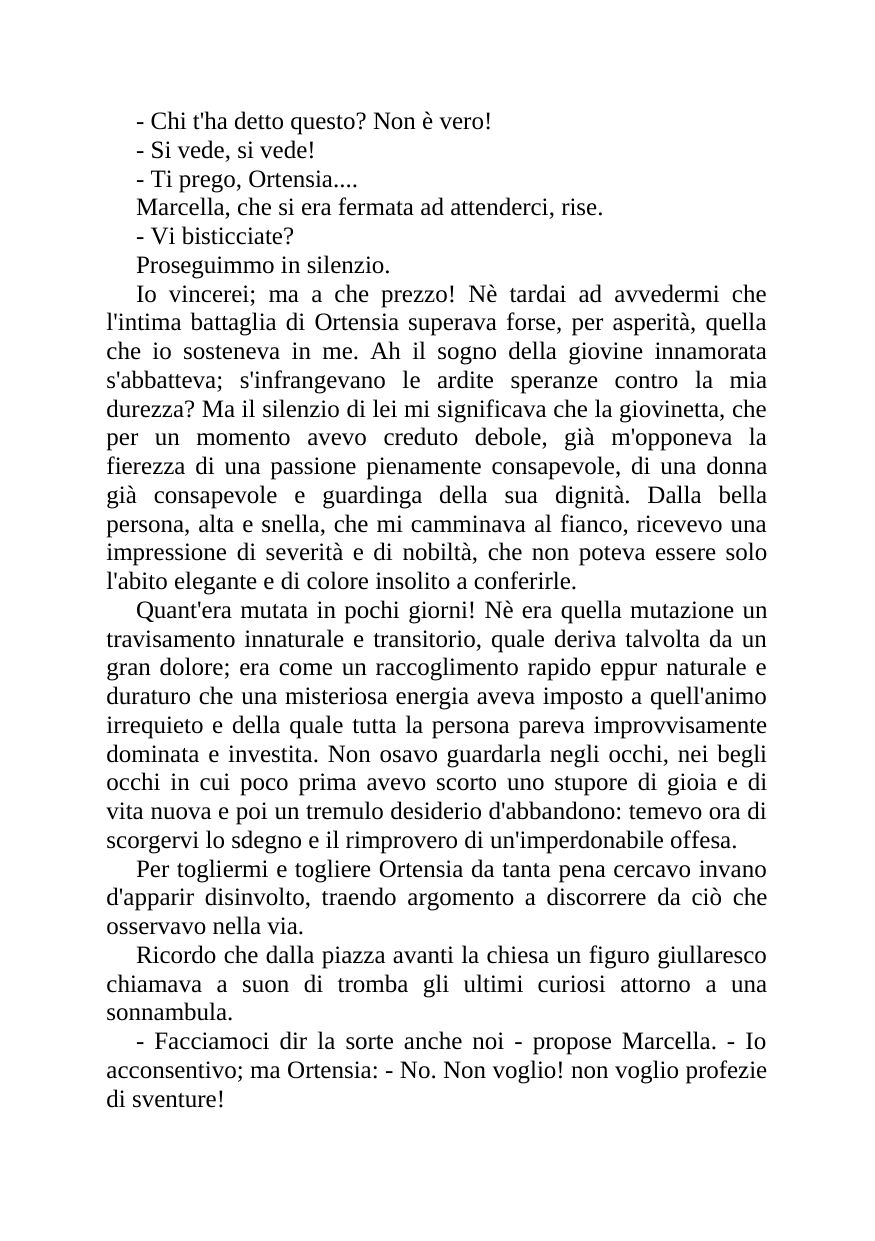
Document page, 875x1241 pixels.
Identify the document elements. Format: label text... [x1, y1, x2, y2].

text - Vi bisticciate? [106, 221, 768, 250]
text - Facciamoci dir la sorte anche noi - propose Marcella. - Io acconsentivo; ma Ortensia: - No. Non voglio! non voglio profezie di sventure! [106, 1026, 768, 1112]
text - Chi t'ha detto questo? Non è vero! [106, 106, 768, 135]
text Ricordo che dalla piazza avanti la chiesa un figuro giullaresco chiamava a suon di tromba gli ultimi curiosi attorno a una sonnambula. [106, 940, 768, 1026]
text - Si vede, si vede! [106, 135, 768, 164]
text Quant'era mutata in pochi giorni! Nè era quella mutazione un travisamento innaturale e transitorio, quale deriva talvolta da un gran dolore; era come un raccoglimento rapido eppur naturale e duraturo che una misteriosa energia aveva imposto a quell'animo irrequieto e della quale tutta la persona pareva improvvisamente dominata e investita. Non osavo guardarla negli occhi, nei begli occhi in cui poco prima avevo scorto uno stupore di gioia e di vita nuova e poi un tremulo desiderio d'abbandono: temevo ora di scorgervi lo sdegno e il rimprovero di un'imperdonabile offesa. [106, 595, 768, 854]
text Proseguimmo in silenzio. [106, 250, 768, 279]
text - Ti prego, Ortensia.... [106, 164, 768, 192]
text Io vincerei; ma a che prezzo! Nè tardai ad avvedermi che l'intima battaglia di Ortensia superava forse, per asperità, quella che io sosteneva in me. Ah il sogno della giovine innamorata s'abbatteva; s'infrangevano le ardite speranze contro la mia durezza? Ma il silenzio di lei mi significava che la giovinetta, che per un momento avevo creduto debole, già m'opponeva la fierezza di una passione pienamente consapevole, di una donna già consapevole e guardinga della sua dignità. Dalla bella persona, alta e snella, che mi camminava al fianco, ricevevo una impressione di severità e di nobiltà, che non poteva essere solo l'abito elegante e di colore insolito a conferirle. [106, 279, 768, 595]
text Marcella, che si era fermata ad attenderci, rise. [106, 192, 768, 221]
text Per togliermi e togliere Ortensia da tanta pena cercavo invano d'apparir disinvolto, traendo argomento a discorrere da ciò che osservavo nella via. [106, 854, 768, 940]
